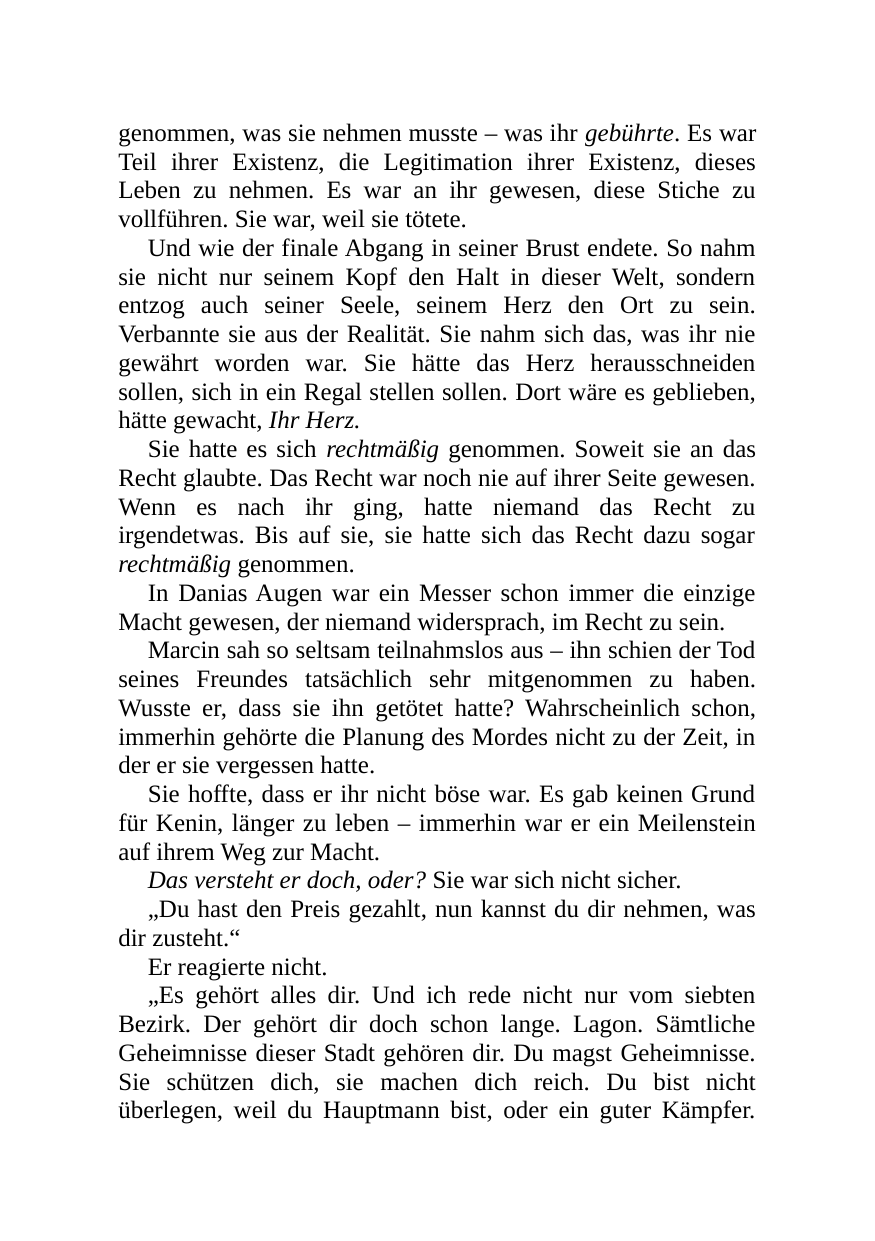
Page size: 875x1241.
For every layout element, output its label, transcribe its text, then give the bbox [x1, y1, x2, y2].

text Marcin sah so seltsam teilnahmslos aus – ihn schien der Tod seines Freundes tatsächlich sehr mitgenommen zu haben. Wusste er, dass sie ihn getötet hatte? Wahrscheinlich schon, immerhin gehörte die Planung des Mordes nicht zu der Zeit, in der er sie vergessen hatte. [118, 636, 756, 779]
text Und wie der finale Abgang in seiner Brust endete. So nahm sie nicht nur seinem Kopf den Halt in dieser Welt, sondern entzog auch seiner Seele, seinem Herz den Ort zu sein. Verbannte sie aus der Realität. Sie nahm sich das, was ihr nie gewährt worden war. Sie hätte das Herz herausschneiden sollen, sich in ein Regal stellen sollen. Dort wäre es geblieben, hätte gewacht, Ihr Herz. [118, 233, 756, 434]
text Er reagierte nicht. [118, 952, 756, 981]
text Sie hatte es sich rechtmäßig genommen. Soweit sie an das Recht glaubte. Das Recht war noch nie auf ihrer Seite gewesen. Wenn es nach ihr ging, hatte niemand das Recht zu irgendetwas. Bis auf sie, sie hatte sich das Recht dazu sogar rechtmäßig genommen. [118, 434, 756, 578]
text genommen, was sie nehmen musste – was ihr gebührte. Es war Teil ihrer Existenz, die Legitimation ihrer Existenz, dieses Leben zu nehmen. Es war an ihr gewesen, diese Stiche zu vollführen. Sie war, weil sie tötete. [118, 118, 756, 233]
text „Du hast den Preis gezahlt, nun kannst du dir nehmen, was dir zusteht.“ [118, 894, 756, 952]
text Das versteht er doch, oder? Sie war sich nicht sicher. [118, 866, 756, 894]
text In Danias Augen war ein Messer schon immer die einzige Macht gewesen, der niemand widersprach, im Recht zu sein. [118, 578, 756, 636]
text „Es gehört alles dir. Und ich rede nicht nur vom siebten Bezirk. Der gehört dir doch schon lange. Lagon. Sämtliche Geheimnisse dieser Stadt gehören dir. Du magst Geheimnisse. Sie schützen dich, sie machen dich reich. Du bist nicht überlegen, weil du Hauptmann bist, oder ein guter Kämpfer. [118, 981, 756, 1124]
text Sie hoffte, dass er ihr nicht böse war. Es gab keinen Grund für Kenin, länger zu leben – immerhin war er ein Meilenstein auf ihrem Weg zur Macht. [118, 779, 756, 866]
